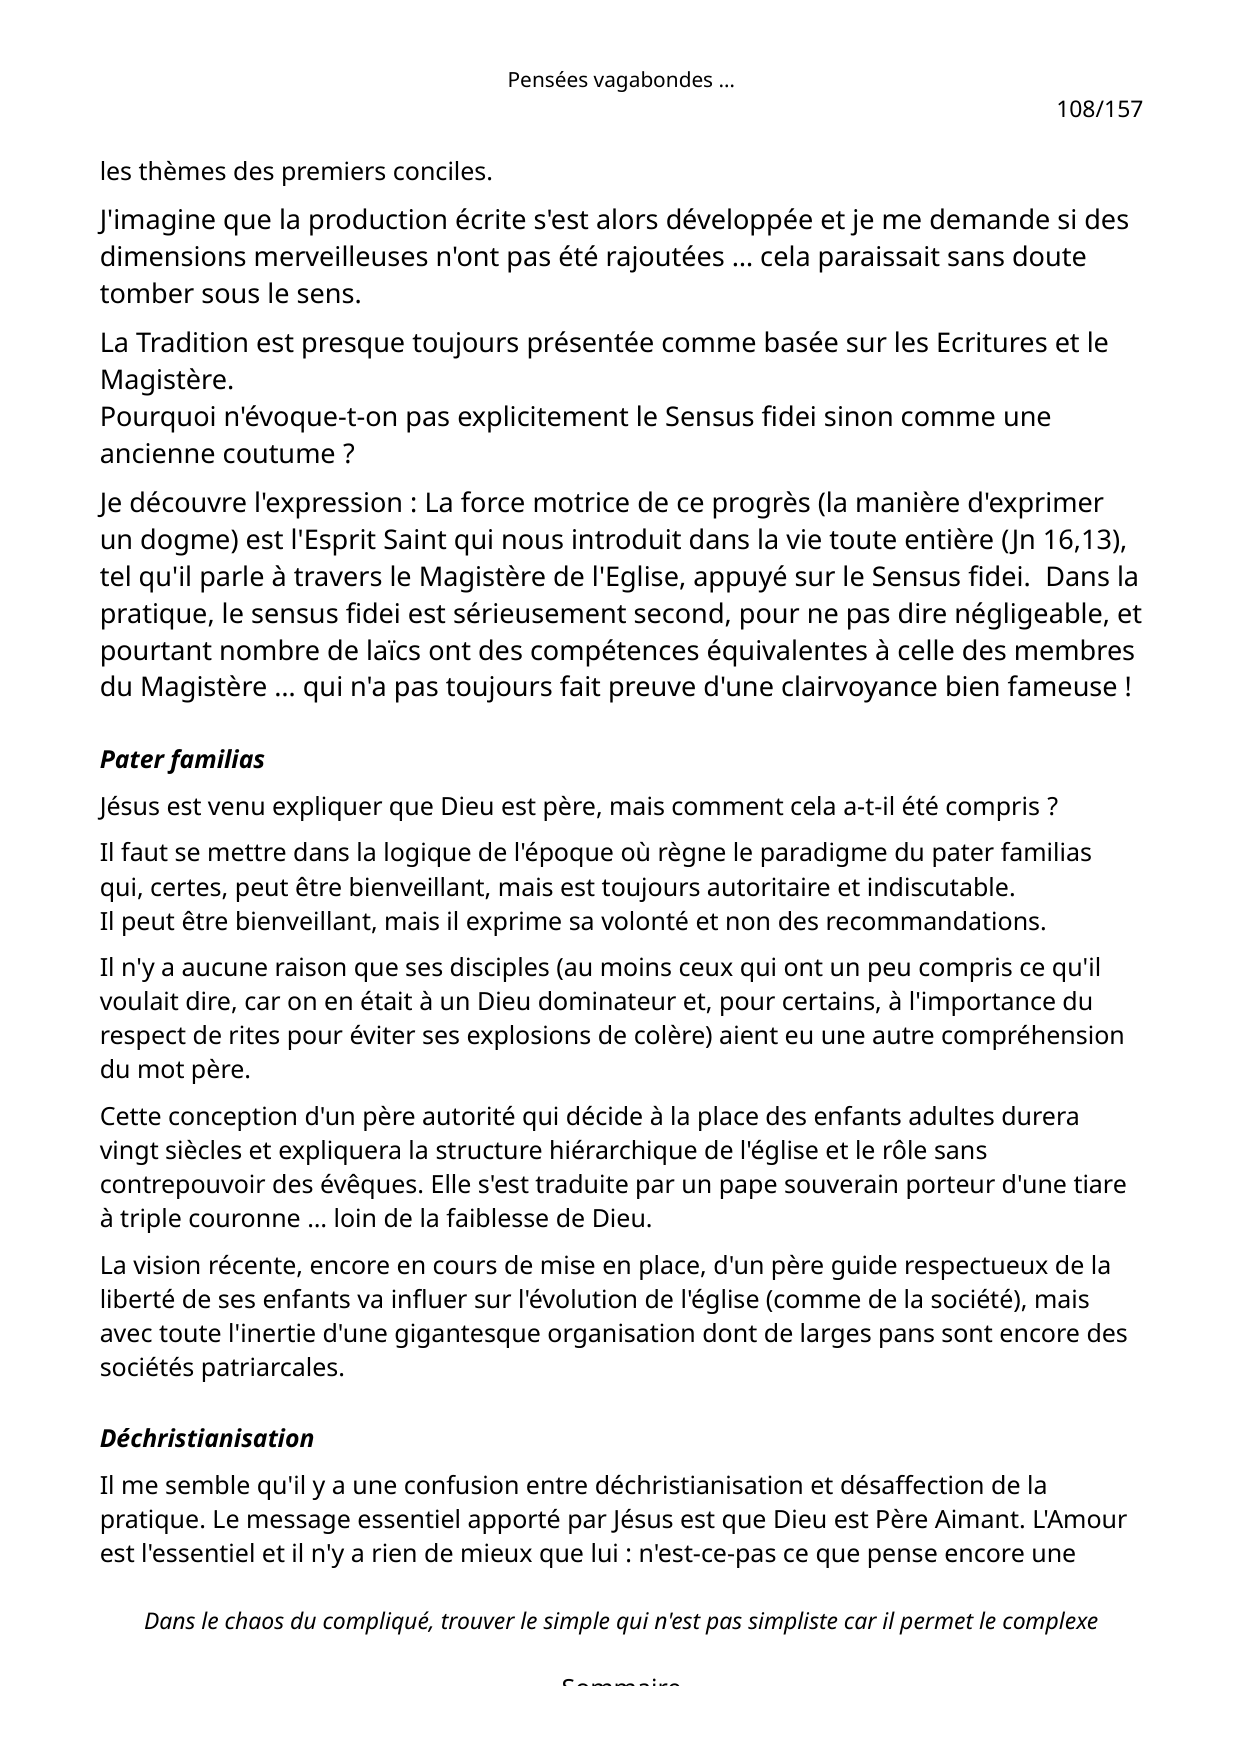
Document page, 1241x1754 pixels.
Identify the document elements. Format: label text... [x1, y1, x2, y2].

text J'imagine que la production écrite s'est alors développée et je me demande si des dimensions merveilleuses n'ont pas été rajoutées … cela paraissait sans doute tomber sous le sens. [99, 200, 1143, 311]
text Il me semble qu'il y a une confusion entre déchristianisation et désaffection de la pratique. Le message essentiel apporté par Jésus est que Dieu est Père Aimant. L'Amour est l'essentiel et il n'y a rien de mieux que lui : n'est-ce-pas ce que pense encore une [99, 1467, 1143, 1569]
text La Tradition est presque toujours présentée comme basée sur les Ecritures et le Magistère. Pourquoi n'évoque-t-on pas explicitement le Sensus fidei sinon comme une ancienne coutume ? [99, 323, 1143, 471]
text Il n'y a aucune raison que ses disciples (au moins ceux qui ont un peu compris ce qu'il voulait dire, car on en était à un Dieu dominateur et, pour certains, à l'importance du respect de rites pour éviter ses explosions de colère) aient eu une autre compréhension du mot père. [99, 950, 1143, 1086]
text Cette conception d'un père autorité qui décide à la place des enfants adultes durera vingt siècles et expliquera la structure hiérarchique de l'église et le rôle sans contrepouvoir des évêques. Elle s'est traduite par un pape souverain porteur d'une tiare à triple couronne … loin de la faiblesse de Dieu. [99, 1098, 1143, 1235]
subtitle Pater familias [99, 742, 1143, 776]
text les thèmes des premiers conciles. [99, 154, 1143, 188]
text Jésus est venu expliquer que Dieu est père, mais comment cela a-t-il été compris ? [99, 788, 1143, 823]
text La vision récente, encore en cours de mise en place, d'un père guide respectueux de la liberté de ses enfants va influer sur l'évolution de l'église (comme de la société), mais avec toute l'inertie d'une gigantesque organisation dont de larges pans sont encore des sociétés patriarcales. [99, 1247, 1143, 1383]
text Il faut se mettre dans la logique de l'époque où règne le paradigme du pater familias qui, certes, peut être bienveillant, mais est toujours autoritaire et indiscutable. Il peut être bienveillant, mais il exprime sa volonté et non des recommandations. [99, 835, 1143, 937]
text Je découvre l'expression : La force motrice de ce progrès (la manière d'exprimer un dogme) est l'Esprit Saint qui nous introduit dans la vie toute entière (Jn 16,13), tel qu'il parle à travers le Magistère de l'Eglise, appuyé sur le Sensus fidei. Dans la pratique, le sensus fidei est sérieusement second, pour ne pas dire négligeable, et pourtant nombre de laïcs ont des compétences équivalentes à celle des membres du Magistère … qui n'a pas toujours fait preuve d'une clairvoyance bien fameuse ! [99, 483, 1143, 705]
subtitle Déchristianisation [99, 1421, 1143, 1455]
